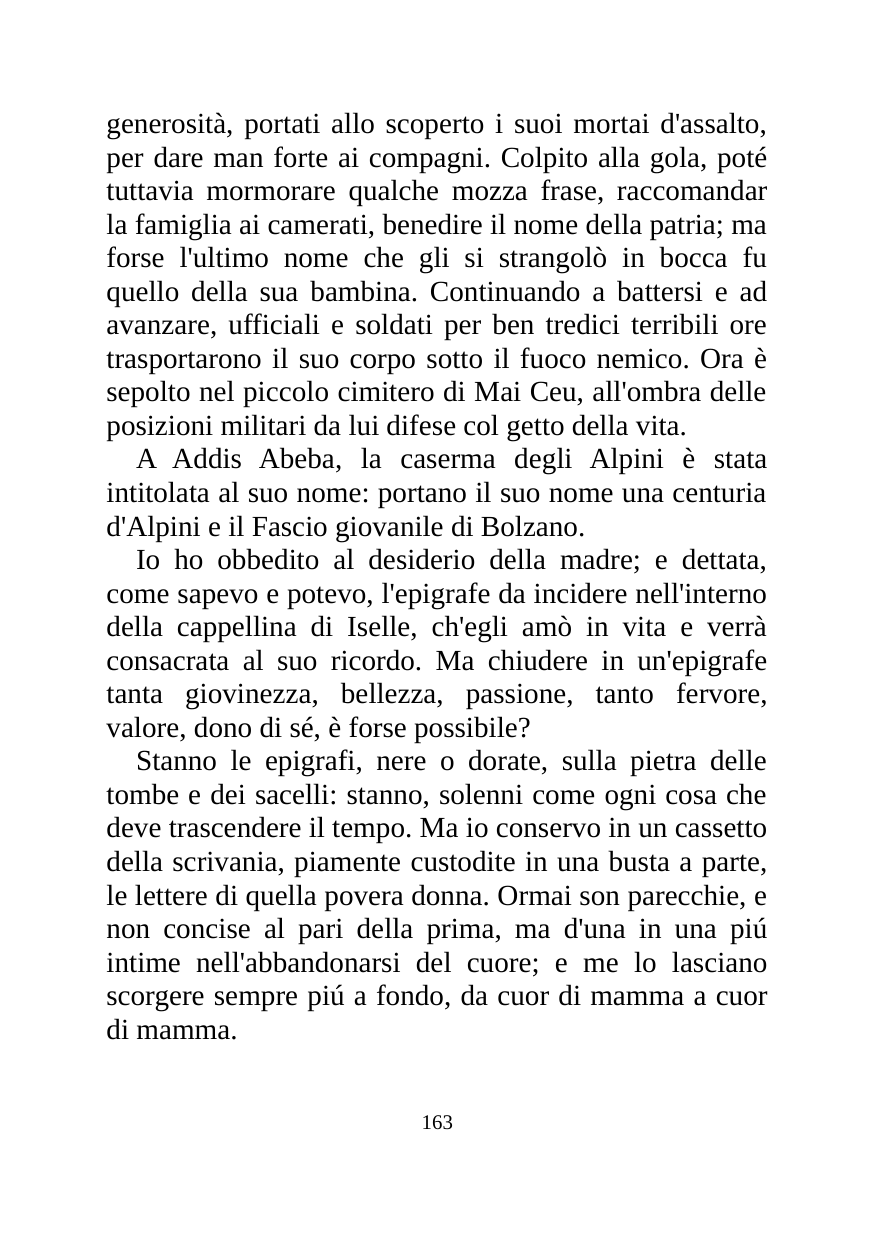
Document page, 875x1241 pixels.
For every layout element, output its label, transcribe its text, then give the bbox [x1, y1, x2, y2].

text A Addis Abeba, la caserma degli Alpini è stata intitolata al suo nome: portano il suo nome una centuria d'Alpini e il Fascio giovanile di Bolzano. [106, 442, 768, 542]
text generosità, portati allo scoperto i suoi mortai d'assalto, per dare man forte ai compagni. Colpito alla gola, poté tuttavia mormorare qualche mozza frase, raccomandar la famiglia ai camerati, benedire il nome della patria; ma forse l'ultimo nome che gli si strangolò in bocca fu quello della sua bambina. Continuando a battersi e ad avanzare, ufficiali e soldati per ben tredici terribili ore trasportarono il suo corpo sotto il fuoco nemico. Ora è sepolto nel piccolo cimitero di Mai Ceu, all'ombra delle posizioni militari da lui difese col getto della vita. [106, 106, 768, 442]
text Io ho obbedito al desiderio della madre; e dettata, come sapevo e potevo, l'epigrafe da incidere nell'interno della cappellina di Iselle, ch'egli amò in vita e verrà consacrata al suo ricordo. Ma chiudere in un'epigrafe tanta giovinezza, bellezza, passione, tanto fervore, valore, dono di sé, è forse possibile? [106, 542, 768, 743]
text Stanno le epigrafi, nere o dorate, sulla pietra delle tombe e dei sacelli: stanno, solenni come ogni cosa che deve trascendere il tempo. Ma io conservo in un cassetto della scrivania, piamente custodite in una busta a parte, le lettere di quella povera donna. Ormai son parecchie, e non concise al pari della prima, ma d'una in una piú intime nell'abbandonarsi del cuore; e me lo lasciano scorgere sempre piú a fondo, da cuor di mamma a cuor di mamma. [106, 743, 768, 1045]
